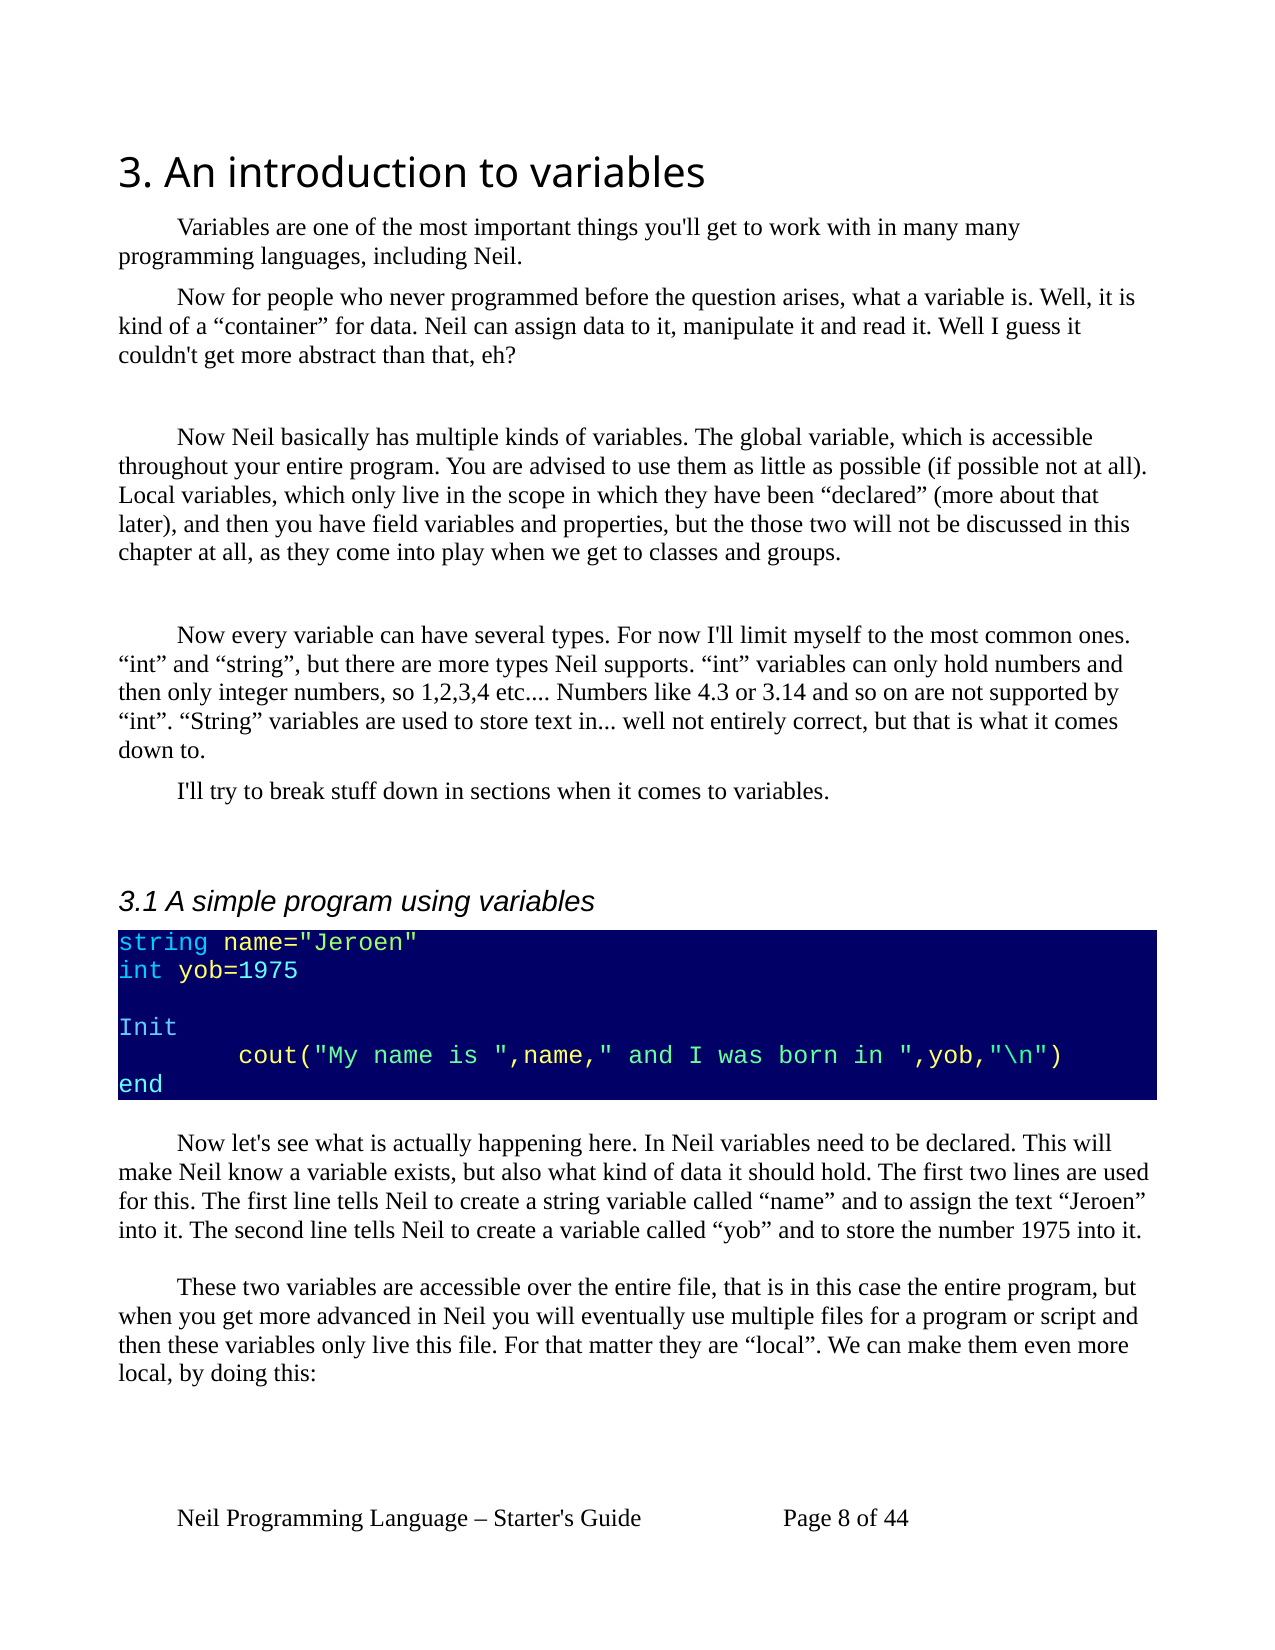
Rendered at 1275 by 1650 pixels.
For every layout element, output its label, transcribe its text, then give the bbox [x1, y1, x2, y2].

text Init [118, 1015, 1157, 1043]
text Now for people who never programmed before the question arises, what a variable is. Well, it is kind of a “container” for data. Neil can assign data to it, manipulate it and read it. Well I guess it couldn't get more abstract than that, eh? [118, 282, 1157, 369]
text end [118, 1071, 1157, 1100]
text Now Neil basically has multiple kinds of variables. The global variable, which is accessible throughout your entire program. You are advised to use them as little as possible (if possible not at all). Local variables, which only live in the scope in which they have been “declared” (more about that later), and then you have field variables and properties, but the those two will not be discussed in this chapter at all, as they come into play when we get to classes and groups. [118, 422, 1157, 566]
text Now every variable can have several types. For now I'll limit myself to the most common ones. “int” and “string”, but there are more types Neil supports. “int” variables can only hold numbers and then only integer numbers, so 1,2,3,4 etc.... Numbers like 4.3 or 3.14 and so on are not supported by “int”. “String” variables are used to store text in... well not entirely correct, but that is what it comes down to. [118, 620, 1157, 764]
subtitle 3.1 A simple program using variables [118, 884, 1157, 917]
text cout("My name is ",name," and I was born in ",yob,"\n") [118, 1043, 1157, 1071]
text These two variables are accessible over the entire file, that is in this case the entire program, but when you get more advanced in Neil you will eventually use multiple files for a program or script and then these variables only live this file. For that matter they are “local”. We can make them even more local, by doing this: [118, 1272, 1157, 1387]
text I'll try to break stuff down in sections when it comes to variables. [118, 776, 1157, 805]
text int yob=1975 [118, 958, 1157, 986]
subtitle 3. An introduction to variables [118, 143, 1157, 200]
text Now let's see what is actually happening here. In Neil variables need to be declared. This will make Neil know a variable exists, but also what kind of data it should hold. The first two lines are used for this. The first line tells Neil to create a string variable called “name” and to assign the text “Jeroen” into it. The second line tells Neil to create a variable called “yob” and to store the number 1975 into it. [118, 1128, 1157, 1243]
text string name="Jeroen" [118, 930, 1157, 958]
text Variables are one of the most important things you'll get to work with in many many programming languages, including Neil. [118, 212, 1157, 270]
